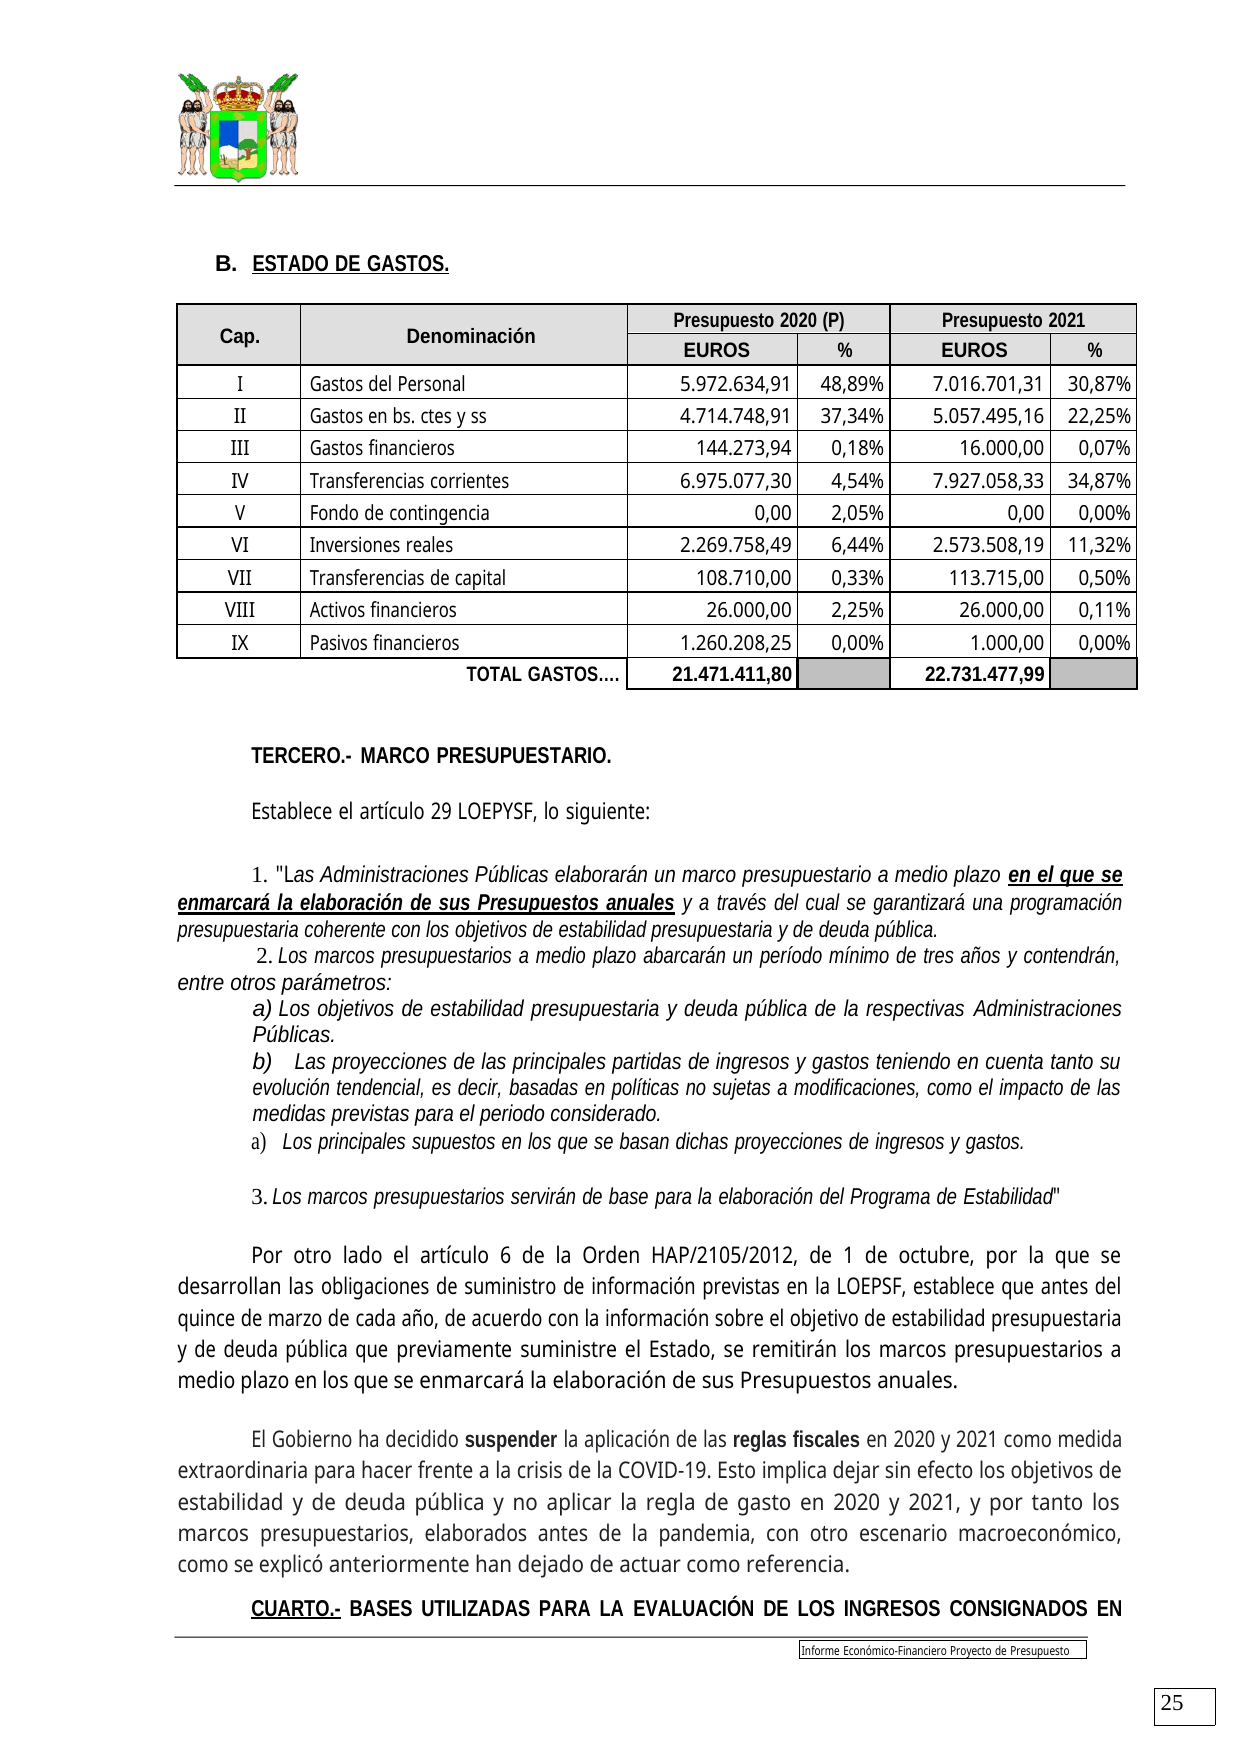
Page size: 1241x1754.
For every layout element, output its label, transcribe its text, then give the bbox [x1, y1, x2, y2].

table_cell % [1051, 334, 1136, 364]
table_cell 0,00% [1051, 495, 1136, 526]
table_cell III [178, 431, 300, 462]
list Los marcos presupuestarios a medio plazo abarcarán un período mínimo de tres años y contendrán, entre otros parámetros: [177, 942, 1122, 995]
list Las proyecciones de las principales partidas de ingresos y gastos teniendo en cuenta tanto su evolución tendencial, es decir, basadas en políticas no sujetas a modificaciones, como el impacto de las medidas previstas para el periodo considerado. [252, 1048, 1122, 1127]
table_cell TOTAL GASTOS…. [177, 659, 626, 688]
table_cell VI [178, 528, 300, 559]
table_cell IV [178, 463, 300, 494]
table_cell 0,00 [628, 495, 797, 526]
table_cell 34,87% [1051, 463, 1136, 494]
table_cell 0,33% [798, 560, 889, 591]
table_header Cap. [178, 305, 300, 364]
table_cell EUROS [891, 334, 1050, 364]
table_cell 2,25% [798, 593, 889, 624]
list ESTADO DE GASTOS. [215, 250, 1173, 276]
table_cell 22.731.477,99 [891, 658, 1049, 688]
table_cell Transferencias de capital [301, 560, 627, 591]
table_cell V [178, 495, 300, 526]
table_cell 144.273,94 [628, 431, 797, 462]
table_cell 1.000,00 [891, 625, 1050, 657]
table_cell Activos financieros [301, 593, 627, 624]
table_cell Gastos financieros [301, 431, 627, 462]
table_cell 5.057.495,16 [891, 399, 1050, 430]
list Los marcos presupuestarios servirán de base para la elaboración del Programa de Estabilidad" [251, 1180, 1173, 1211]
table_header Presupuesto 2021 [891, 305, 1136, 332]
table_header Presupuesto 2020 (P) [628, 305, 889, 332]
table_cell IX [178, 625, 300, 657]
table_cell 0,07% [1051, 431, 1136, 462]
table_cell 37,34% [798, 399, 889, 430]
table_cell 0,50% [1051, 560, 1136, 591]
table_cell Inversiones reales [301, 528, 627, 559]
table_cell 6,44% [798, 528, 889, 559]
table_cell I [178, 366, 300, 398]
table_cell 6.975.077,30 [628, 463, 797, 494]
table_cell % [798, 334, 889, 364]
table_cell 2.573.508,19 [891, 528, 1050, 559]
text a) Los principales supuestos en los que se basan dichas proyecciones de ingresos y gastos. [251, 1127, 1173, 1155]
table_cell 0,00 [891, 495, 1050, 526]
table_cell 26.000,00 [891, 593, 1050, 624]
table_cell Gastos del Personal [301, 366, 627, 398]
table_cell [1051, 659, 1136, 688]
table_cell 5.972.634,91 [628, 366, 797, 398]
table_cell 7.927.058,33 [891, 463, 1050, 494]
table_cell 0,11% [1051, 593, 1136, 624]
table_cell [799, 659, 889, 688]
table_cell 22,25% [1051, 399, 1136, 430]
subtitle TERCERO.- MARCO PRESUPUESTARIO. [251, 742, 1173, 769]
table_cell Fondo de contingencia [301, 495, 627, 526]
table_cell EUROS [628, 334, 797, 364]
subtitle CUARTO.- BASES UTILIZADAS PARA LA EVALUACIÓN DE LOS INGRESOS CONSIGNADOS EN [177, 1594, 1122, 1621]
table_cell 0,00% [798, 625, 889, 657]
table_cell Gastos en bs. ctes y ss [301, 399, 627, 430]
table_cell VII [178, 560, 300, 591]
picture [177, 73, 299, 183]
table_cell 4.714.748,91 [628, 399, 797, 430]
list "Las Administraciones Públicas elaborarán un marco presupuestario a medio plazo en el que se enmarcará la elaboración de sus Presupuestos anuales y a través del cual se garantizará una programación presupuestaria coherente con los objetivos de estabilidad presupuestaria y de deuda pública. [177, 858, 1123, 942]
table_cell 11,32% [1051, 528, 1136, 559]
text El Gobierno ha decidido suspender la aplicación de las reglas fiscales en 2020 y 2021 como medida extraordinaria para hacer frente a la crisis de la COVID-19. Esto implica dejar sin efecto los objetivos de estabilidad y de deuda pública y no aplicar la regla de gasto en 2020 y 2021, y por tanto los marcos presupuestarios, elaborados antes de la pandemia, con otro escenario macroeconómico, como se explicó anteriormente han dejado de actuar como referencia. [177, 1423, 1123, 1579]
table_header Denominación [301, 305, 627, 364]
table_cell 21.471.411,80 [628, 658, 796, 688]
table_cell 0,18% [798, 431, 889, 462]
table_cell 48,89% [798, 366, 889, 398]
table_cell Pasivos financieros [301, 625, 627, 657]
table_cell 0,00% [1051, 625, 1136, 657]
text Establece el artículo 29 LOEPYSF, lo siguiente: [251, 795, 1173, 826]
table_cell 1.260.208,25 [628, 625, 797, 657]
table_cell 113.715,00 [891, 560, 1050, 591]
table_cell 7.016.701,31 [891, 366, 1050, 398]
list Los objetivos de estabilidad presupuestaria y deuda pública de la respectivas Administraciones Públicas. [252, 995, 1122, 1048]
table_cell 4,54% [798, 463, 889, 494]
table_cell VIII [178, 593, 300, 624]
table_cell 108.710,00 [628, 560, 797, 591]
table_cell 16.000,00 [891, 431, 1050, 462]
table_cell 2,05% [798, 495, 889, 526]
table_cell 30,87% [1051, 366, 1136, 398]
table_cell 2.269.758,49 [628, 528, 797, 559]
table_cell 26.000,00 [628, 593, 797, 624]
text Por otro lado el artículo 6 de la Orden HAP/2105/2012, de 1 de octubre, por la que se desarrollan las obligaciones de suministro de información previstas en la LOEPSF, establece que antes del quince de marzo de cada año, de acuerdo con la información sobre el objetivo de estabilidad presupuestaria y de deuda pública que previamente suministre el Estado, se remitirán los marcos presupuestarios a medio plazo en los que se enmarcará la elaboración de sus Presupuestos anuales. [177, 1239, 1123, 1395]
table_cell II [178, 399, 300, 430]
table_cell Transferencias corrientes [301, 463, 627, 494]
